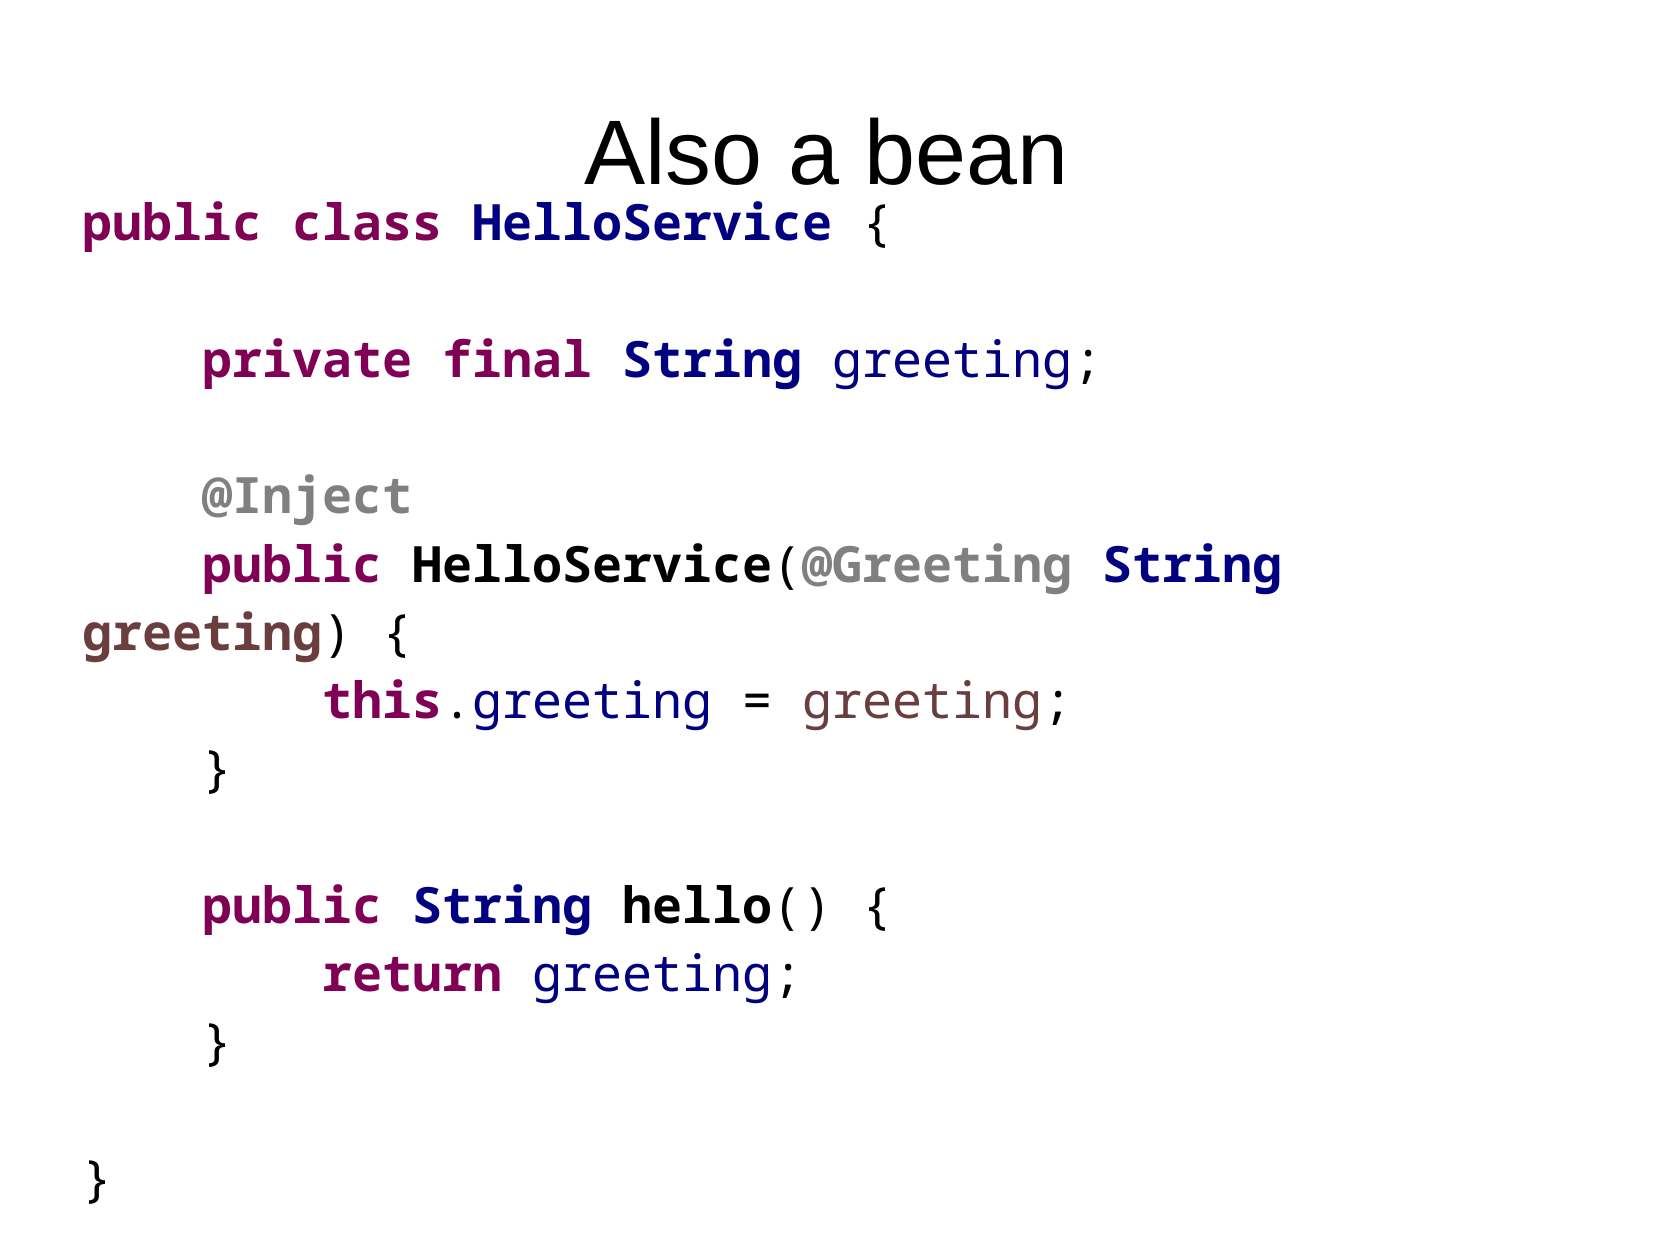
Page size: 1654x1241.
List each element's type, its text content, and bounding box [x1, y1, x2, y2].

list public class HelloService { private final String greeting; @Inject public HelloService(@Greeting String greeting) { this.greeting = greeting; } public String hello() { return greeting; } } [82, 289, 1571, 1109]
title Also a bean [82, 49, 1571, 257]
